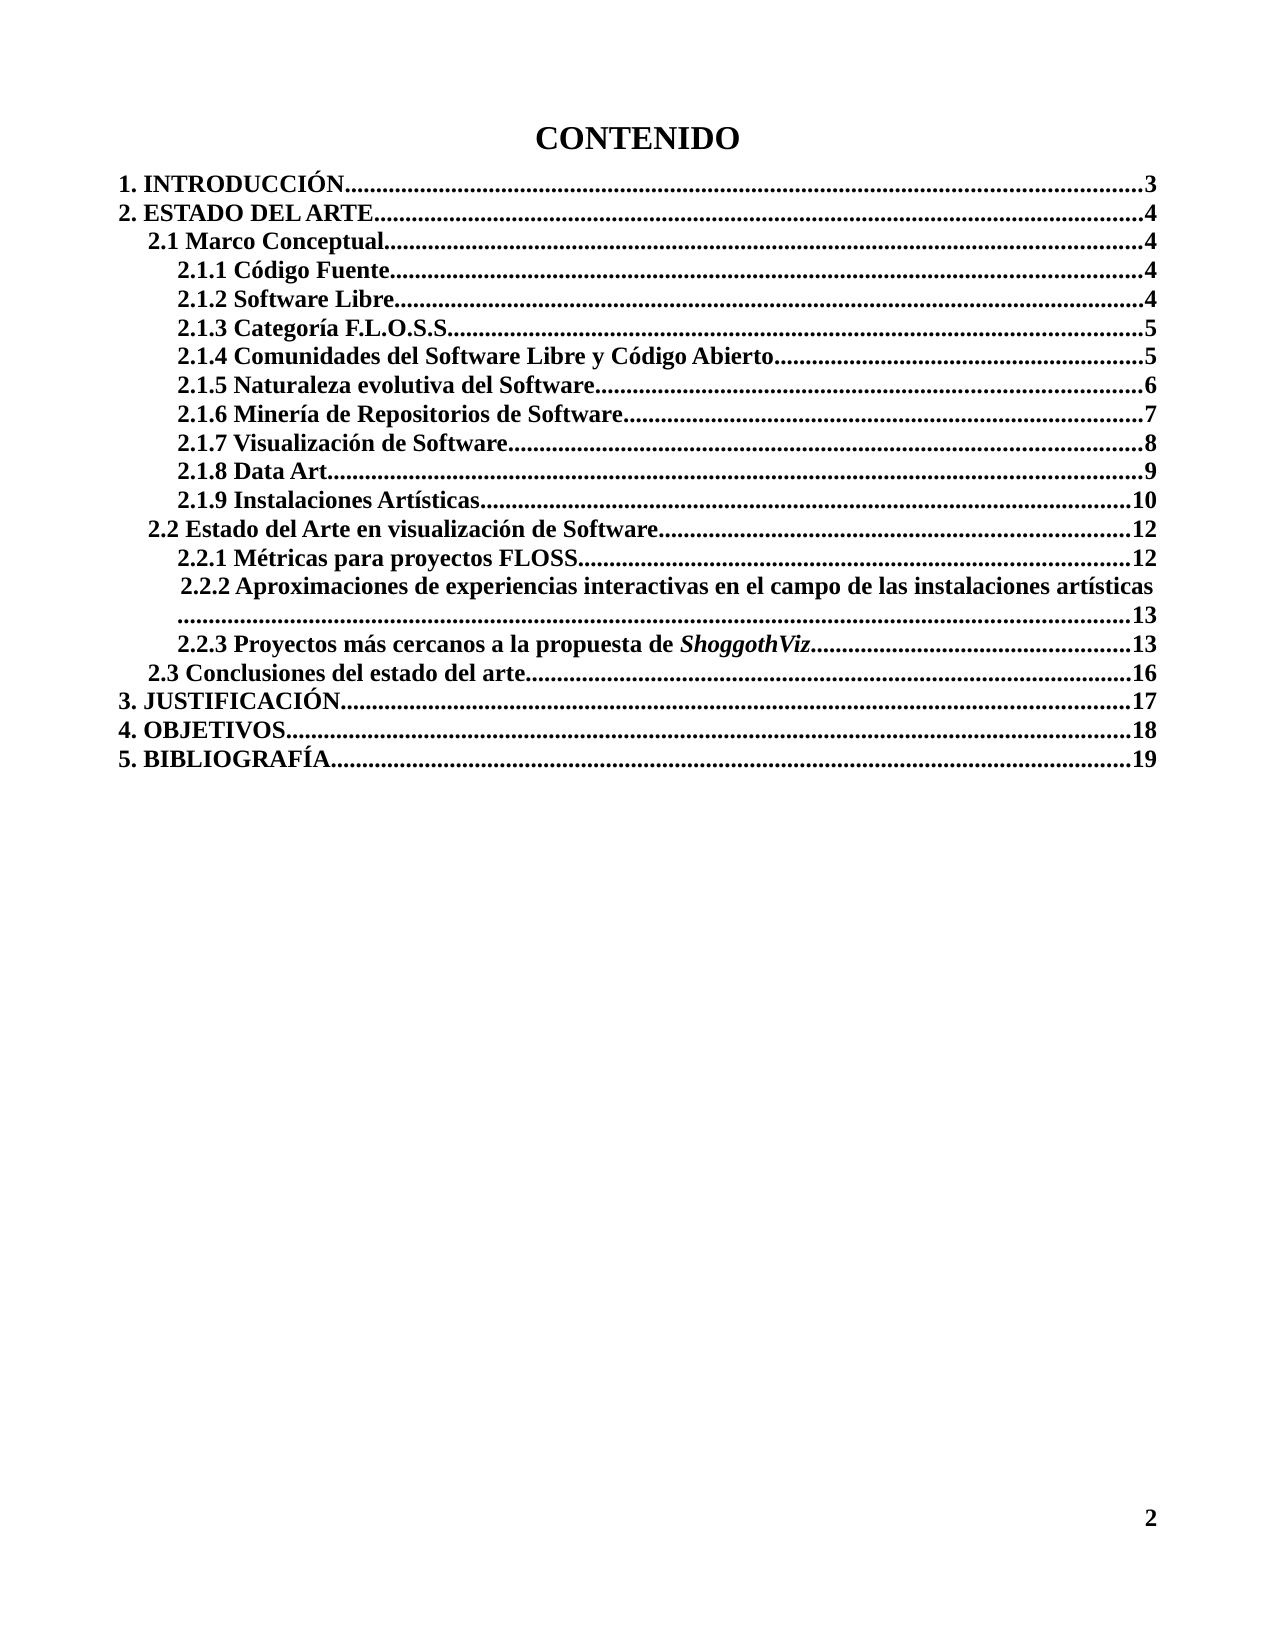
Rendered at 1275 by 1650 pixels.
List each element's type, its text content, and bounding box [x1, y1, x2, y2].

text 2. ESTADO DEL ARTE 4 [118, 198, 1157, 226]
text 2.2 Estado del Arte en visualización de Software 12 [148, 514, 1157, 543]
text 2.2.3 Proyectos más cercanos a la propuesta de ShoggothViz 13 [177, 629, 1157, 658]
text 3. JUSTIFICACIÓN 17 [118, 686, 1157, 715]
text 2.3 Conclusiones del estado del arte 16 [148, 658, 1157, 686]
text 2.2.1 Métricas para proyectos FLOSS 12 [177, 543, 1157, 571]
text 2.1 Marco Conceptual 4 [148, 226, 1157, 255]
text 2.1.2 Software Libre 4 [177, 284, 1157, 313]
text 2.1.3 Categoría F.L.O.S.S 5 [177, 313, 1157, 341]
text 1. INTRODUCCIÓN 3 [118, 169, 1157, 198]
text 2.1.9 Instalaciones Artísticas 10 [177, 485, 1157, 514]
text 2.1.4 Comunidades del Software Libre y Código Abierto 5 [177, 341, 1157, 370]
text 4. OBJETIVOS 18 [118, 715, 1157, 744]
subtitle CONTENIDO [118, 118, 1157, 156]
text 2.1.8 Data Art 9 [177, 456, 1157, 485]
text 2.1.5 Naturaleza evolutiva del Software 6 [177, 370, 1157, 399]
text 2.1.6 Minería de Repositorios de Software 7 [177, 399, 1157, 428]
text 5. BIBLIOGRAFÍA 19 [118, 744, 1157, 773]
text 2.1.7 Visualización de Software 8 [177, 428, 1157, 456]
text 2.1.1 Código Fuente 4 [177, 255, 1157, 284]
text 2.2.2 Aproximaciones de experiencias interactivas en el campo de las instalaciones artísticas 13 [177, 571, 1157, 629]
